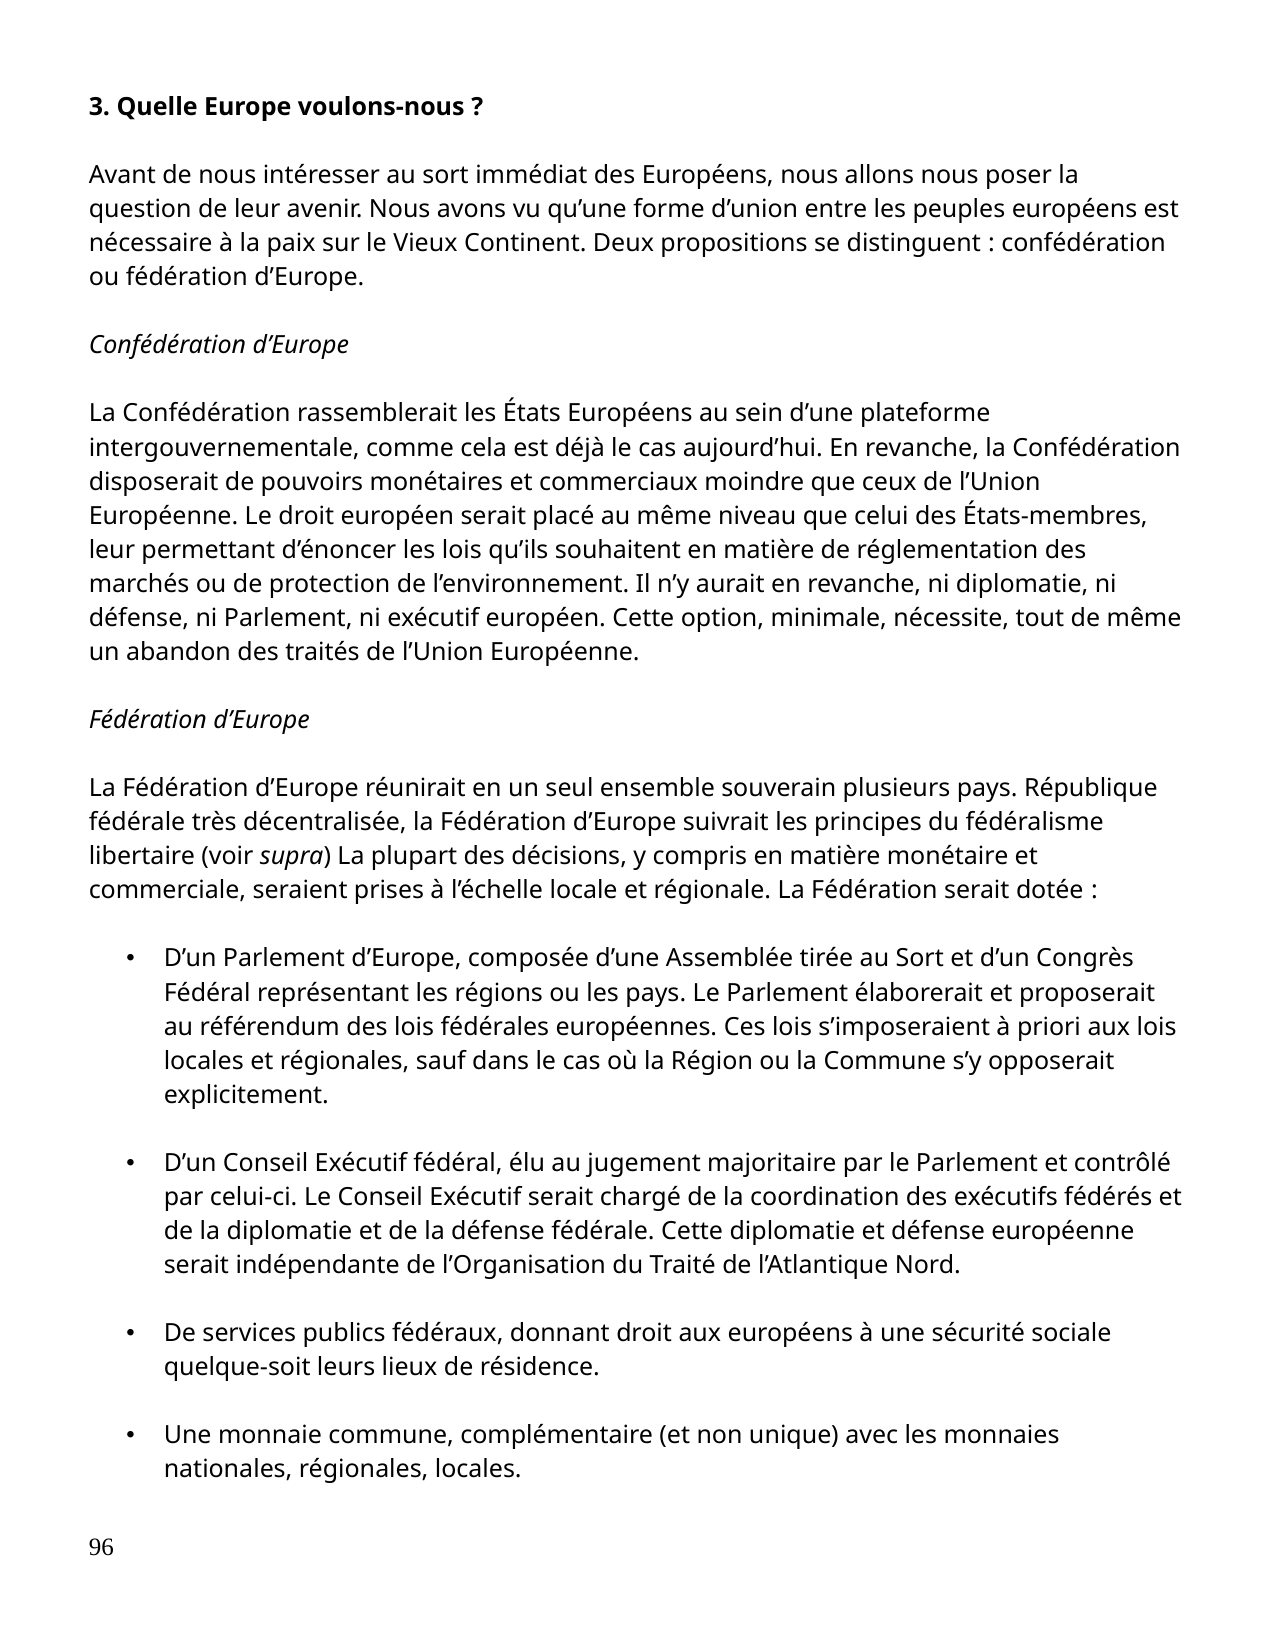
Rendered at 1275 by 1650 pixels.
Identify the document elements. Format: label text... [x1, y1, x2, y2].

list Une monnaie commune, complémentaire (et non unique) avec les monnaies nationales, régionales, locales. [126, 1417, 1186, 1485]
list D’un Conseil Exécutif fédéral, élu au jugement majoritaire par le Parlement et contrôlé par celui-ci. Le Conseil Exécutif serait chargé de la coordination des exécutifs fédérés et de la diplomatie et de la défense fédérale. Cette diplomatie et défense européenne serait indépendante de l’Organisation du Traité de l’Atlantique Nord. [126, 1144, 1186, 1281]
text Fédération d’Europe [88, 702, 1186, 736]
text La Fédération d’Europe réunirait en un seul ensemble souverain plusieurs pays. République fédérale très décentralisée, la Fédération d’Europe suivrait les principes du fédéralisme libertaire (voir supra) La plupart des décisions, y compris en matière monétaire et commerciale, seraient prises à l’échelle locale et régionale. La Fédération serait dotée : [88, 770, 1186, 906]
text La Confédération rassemblerait les États Européens au sein d’une plateforme intergouvernementale, comme cela est déjà le cas aujourd’hui. En revanche, la Confédération disposerait de pouvoirs monétaires et commerciaux moindre que ceux de l’Union Européenne. Le droit européen serait placé au même niveau que celui des États-membres, leur permettant d’énoncer les lois qu’ils souhaitent en matière de réglementation des marchés ou de protection de l’environnement. Il n’y aurait en revanche, ni diplomatie, ni défense, ni Parlement, ni exécutif européen. Cette option, minimale, nécessite, tout de même un abandon des traités de l’Union Européenne. [88, 395, 1186, 668]
list D’un Parlement d’Europe, composée d’une Assemblée tirée au Sort et d’un Congrès Fédéral représentant les régions ou les pays. Le Parlement élaborerait et proposerait au référendum des lois fédérales européennes. Ces lois s’imposeraient à priori aux lois locales et régionales, sauf dans le cas où la Région ou la Commune s’y opposerait explicitement. [126, 940, 1186, 1110]
list De services publics fédéraux, donnant droit aux européens à une sécurité sociale quelque-soit leurs lieux de résidence. [126, 1315, 1186, 1383]
text 3. Quelle Europe voulons-nous ? [88, 88, 1186, 123]
text Avant de nous intéresser au sort immédiat des Européens, nous allons nous poser la question de leur avenir. Nous avons vu qu’une forme d’union entre les peuples européens est nécessaire à la paix sur le Vieux Continent. Deux propositions se distinguent : confédération ou fédération d’Europe. [88, 157, 1186, 293]
text Confédération d’Europe [88, 327, 1186, 361]
